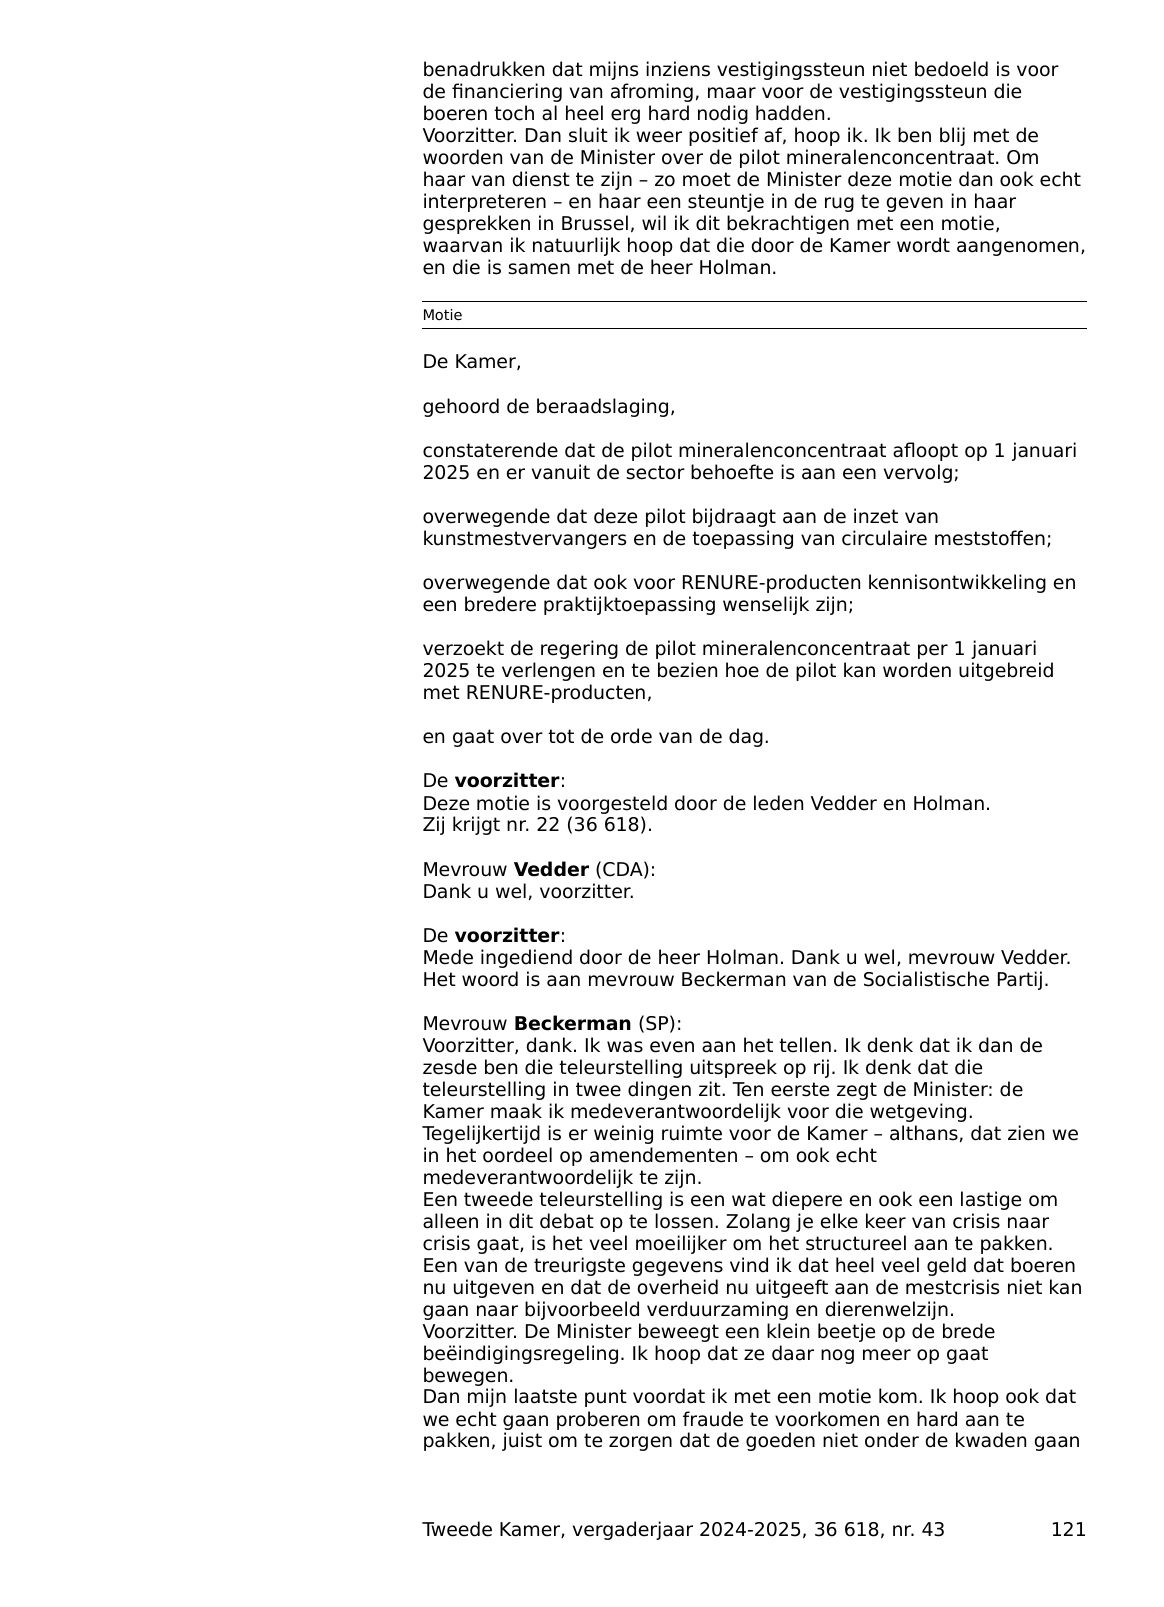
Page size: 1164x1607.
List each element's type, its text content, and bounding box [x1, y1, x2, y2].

table_header Motie [422, 302, 1087, 328]
text en gaat over tot de orde van de dag. [422, 726, 1087, 748]
text Mede ingediend door de heer Holman. Dank u wel, mevrouw Vedder. Het woord is aan mevrouw Beckerman van de Socialistische Partij. [422, 947, 1087, 991]
text Zij krijgt nr. 22 (36 618). [422, 814, 1087, 836]
text gehoord de beraadslaging, [422, 396, 1087, 417]
text Dank u wel, voorzitter. [422, 881, 1087, 902]
text benadrukken dat mijns inziens vestigingssteun niet bedoeld is voor de financiering van afroming, maar voor de vestigingssteun die boeren toch al heel erg hard nodig hadden. [422, 59, 1087, 125]
text Deze motie is voorgesteld door de leden Vedder en Holman. [422, 792, 1087, 814]
text De Kamer, [422, 351, 1087, 373]
text Voorzitter. Dan sluit ik weer positief af, hoop ik. Ik ben blij met de woorden van de Minister over de pilot mineralenconcentraat. Om haar van dienst te zijn – zo moet de Minister deze motie dan ook echt interpreteren – en haar een steuntje in de rug te geven in haar gesprekken in Brussel, wil ik dit bekrachtigen met een motie, waarvan ik natuurlijk hoop dat die door de Kamer wordt aangenomen, en die is samen met de heer Holman. [422, 125, 1087, 279]
text Voorzitter, dank. Ik was even aan het tellen. Ik denk dat ik dan de zesde ben die teleurstelling uitspreek op rij. Ik denk dat die teleurstelling in twee dingen zit. Ten eerste zegt de Minister: de Kamer maak ik medeverantwoordelijk voor die wetgeving. Tegelijkertijd is er weinig ruimte voor de Kamer – althans, dat zien we in het oordeel op amendementen – om ook echt medeverantwoordelijk te zijn. [422, 1035, 1087, 1189]
text constaterende dat de pilot mineralenconcentraat afloopt op 1 januari 2025 en er vanuit de sector behoefte is aan een vervolg; [422, 440, 1087, 484]
text overwegende dat ook voor RENURE-producten kennisontwikkeling en een bredere praktijktoepassing wenselijk zijn; [422, 572, 1087, 616]
text De voorzitter: [422, 925, 1087, 947]
text verzoekt de regering de pilot mineralenconcentraat per 1 januari 2025 te verlengen en te bezien hoe de pilot kan worden uitgebreid met RENURE-producten, [422, 638, 1087, 704]
text Voorzitter. De Minister beweegt een klein beetje op de brede beëindigingsregeling. Ik hoop dat ze daar nog meer op gaat bewegen. [422, 1321, 1087, 1386]
text Mevrouw Beckerman (SP): [422, 1013, 1087, 1035]
text Een tweede teleurstelling is een wat diepere en ook een lastige om alleen in dit debat op te lossen. Zolang je elke keer van crisis naar crisis gaat, is het veel moeilijker om het structureel aan te pakken. Een van de treurigste gegevens vind ik dat heel veel geld dat boeren nu uitgeven en dat de overheid nu uitgeeft aan de mestcrisis niet kan gaan naar bijvoorbeeld verduurzaming en dierenwelzijn. [422, 1189, 1087, 1321]
text overwegende dat deze pilot bijdraagt aan de inzet van kunstmestvervangers en de toepassing van circulaire meststoffen; [422, 506, 1087, 550]
text De voorzitter: [422, 770, 1087, 792]
text Dan mijn laatste punt voordat ik met een motie kom. Ik hoop ook dat we echt gaan proberen om fraude te voorkomen en hard aan te pakken, juist om te zorgen dat de goeden niet onder de kwaden gaan [422, 1386, 1087, 1452]
text Mevrouw Vedder (CDA): [422, 858, 1087, 881]
